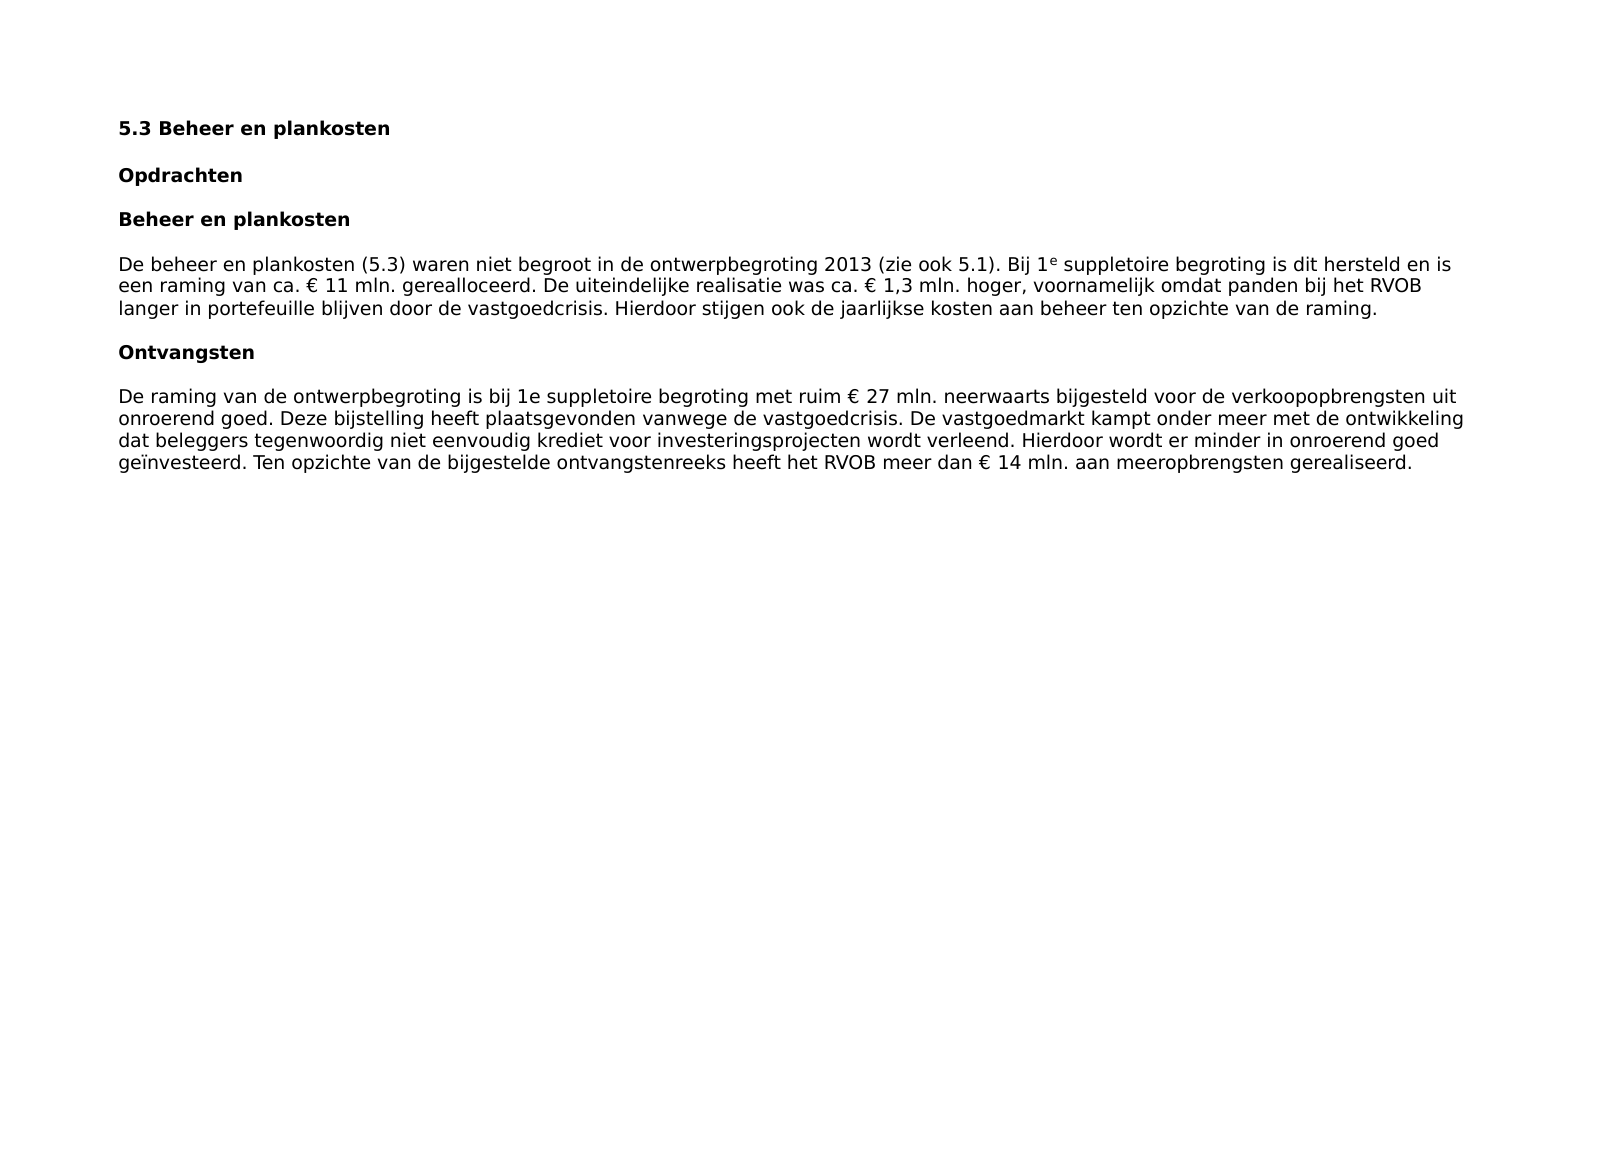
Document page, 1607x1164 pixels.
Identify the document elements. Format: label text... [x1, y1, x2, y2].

text De beheer en plankosten (5.3) waren niet begroot in de ontwerpbegroting 2013 (zie ook 5.1). Bij 1e suppletoire begroting is dit hersteld en is een raming van ca. € 11 mln. gerealloceerd. De uiteindelijke realisatie was ca. € 1,3 mln. hoger, voornamelijk omdat panden bij het RVOB langer in portefeuille blijven door de vastgoedcrisis. Hierdoor stijgen ook de jaarlijkse kosten aan beheer ten opzichte van de raming. [118, 253, 1488, 319]
subtitle Ontvangsten [118, 342, 1488, 363]
subtitle Opdrachten [118, 165, 1488, 187]
text De raming van de ontwerpbegroting is bij 1e suppletoire begroting met ruim € 27 mln. neerwaarts bijgesteld voor de verkoopopbrengsten uit onroerend goed. Deze bijstelling heeft plaatsgevonden vanwege de vastgoedcrisis. De vastgoedmarkt kampt onder meer met de ontwikkeling dat beleggers tegenwoordig niet eenvoudig krediet voor investeringsprojecten wordt verleend. Hierdoor wordt er minder in onroerend goed geïnvesteerd. Ten opzichte van de bijgestelde ontvangstenreeks heeft het RVOB meer dan € 14 mln. aan meeropbrengsten gerealiseerd. [118, 386, 1488, 474]
subtitle Beheer en plankosten [118, 209, 1488, 231]
subtitle 5.3 Beheer en plankosten [118, 118, 1488, 140]
